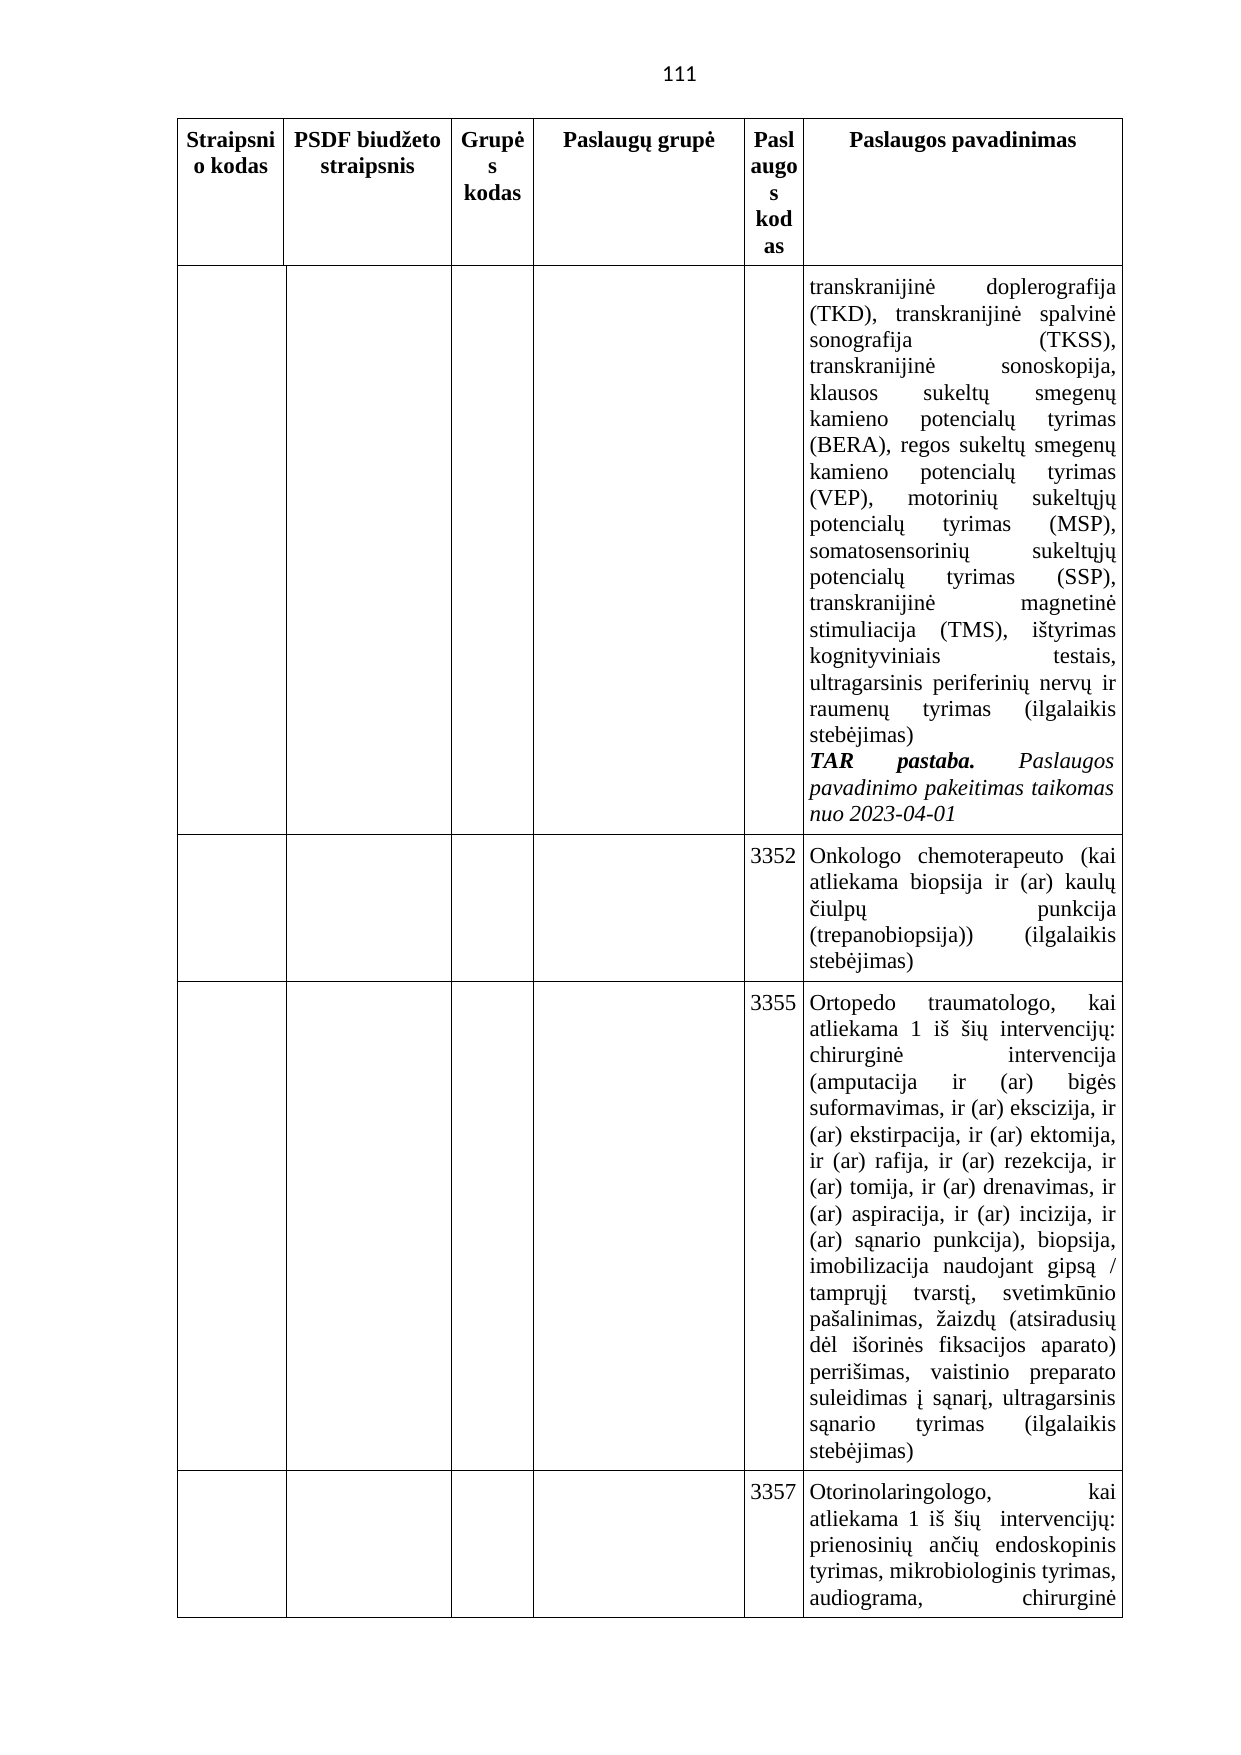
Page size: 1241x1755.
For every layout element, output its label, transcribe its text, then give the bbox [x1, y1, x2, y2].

table_cell [287, 1471, 451, 1617]
table_cell Ortopedo traumatologo, kai atliekama 1 iš šių intervencijų: chirurginė intervencija (amputacija ir (ar) bigės suformavimas, ir (ar) ekscizija, ir (ar) ekstirpacija, ir (ar) ektomija, ir (ar) rafija, ir (ar) rezekcija, ir (ar) tomija, ir (ar) drenavimas, ir (ar) aspiracija, ir (ar) incizija, ir (ar) sąnario punkcija), biopsija, imobilizacija naudojant gipsą / tamprųjį tvarstį, svetimkūnio pašalinimas, žaizdų (atsiradusių dėl išorinės fiksacijos aparato) perrišimas, vaistinio preparato suleidimas į sąnarį, ultragarsinis sąnario tyrimas (ilgalaikis stebėjimas) [804, 982, 1122, 1470]
table_cell [452, 982, 533, 1470]
table_cell [534, 266, 744, 834]
table_cell [178, 982, 286, 1470]
table_cell 3352 [745, 835, 803, 981]
table_header Straipsnio kodas [178, 119, 283, 265]
table_cell [452, 835, 533, 981]
table_cell [452, 266, 533, 834]
table_cell 3357 [745, 1471, 803, 1617]
table_cell [287, 982, 451, 1470]
table_cell Onkologo chemoterapeuto (kai atliekama biopsija ir (ar) kaulų čiulpų punkcija (trepanobiopsija)) (ilgalaikis stebėjimas) [804, 835, 1122, 981]
table_header Paslaugų grupė [534, 119, 744, 265]
table_cell [287, 266, 451, 834]
table_header Grupės kodas [452, 119, 533, 265]
table_header PSDF biudžeto straipsnis [284, 119, 451, 265]
table_cell [745, 266, 803, 834]
table_cell [534, 835, 744, 981]
table_header Paslaugos kodas [745, 119, 803, 265]
table_cell [452, 1471, 533, 1617]
table_cell [287, 835, 451, 981]
table_cell [178, 1471, 286, 1617]
table_cell [178, 835, 286, 981]
table_header Paslaugos pavadinimas [804, 119, 1122, 265]
table_cell [178, 266, 286, 834]
table_cell Otorinolaringologo, kai atliekama 1 iš šių intervencijų: prienosinių ančių endoskopinis tyrimas, mikrobiologinis tyrimas, audiograma, chirurginė [804, 1471, 1122, 1617]
table_cell [534, 982, 744, 1470]
table_cell [534, 1471, 744, 1617]
table_cell 3355 [745, 982, 803, 1470]
table_cell transkranijinė doplerografija (TKD), transkranijinė spalvinė sonografija (TKSS), transkranijinė sonoskopija, klausos sukeltų smegenų kamieno potencialų tyrimas (BERA), regos sukeltų smegenų kamieno potencialų tyrimas (VEP), motorinių sukeltųjų potencialų tyrimas (MSP), somatosensorinių sukeltųjų potencialų tyrimas (SSP), transkranijinė magnetinė stimuliacija (TMS), ištyrimas kognityviniais testais, ultragarsinis periferinių nervų ir raumenų tyrimas (ilgalaikis stebėjimas) TAR pastaba. Paslaugos pavadinimo pakeitimas taikomas nuo 2023-04-01 [804, 266, 1122, 834]
